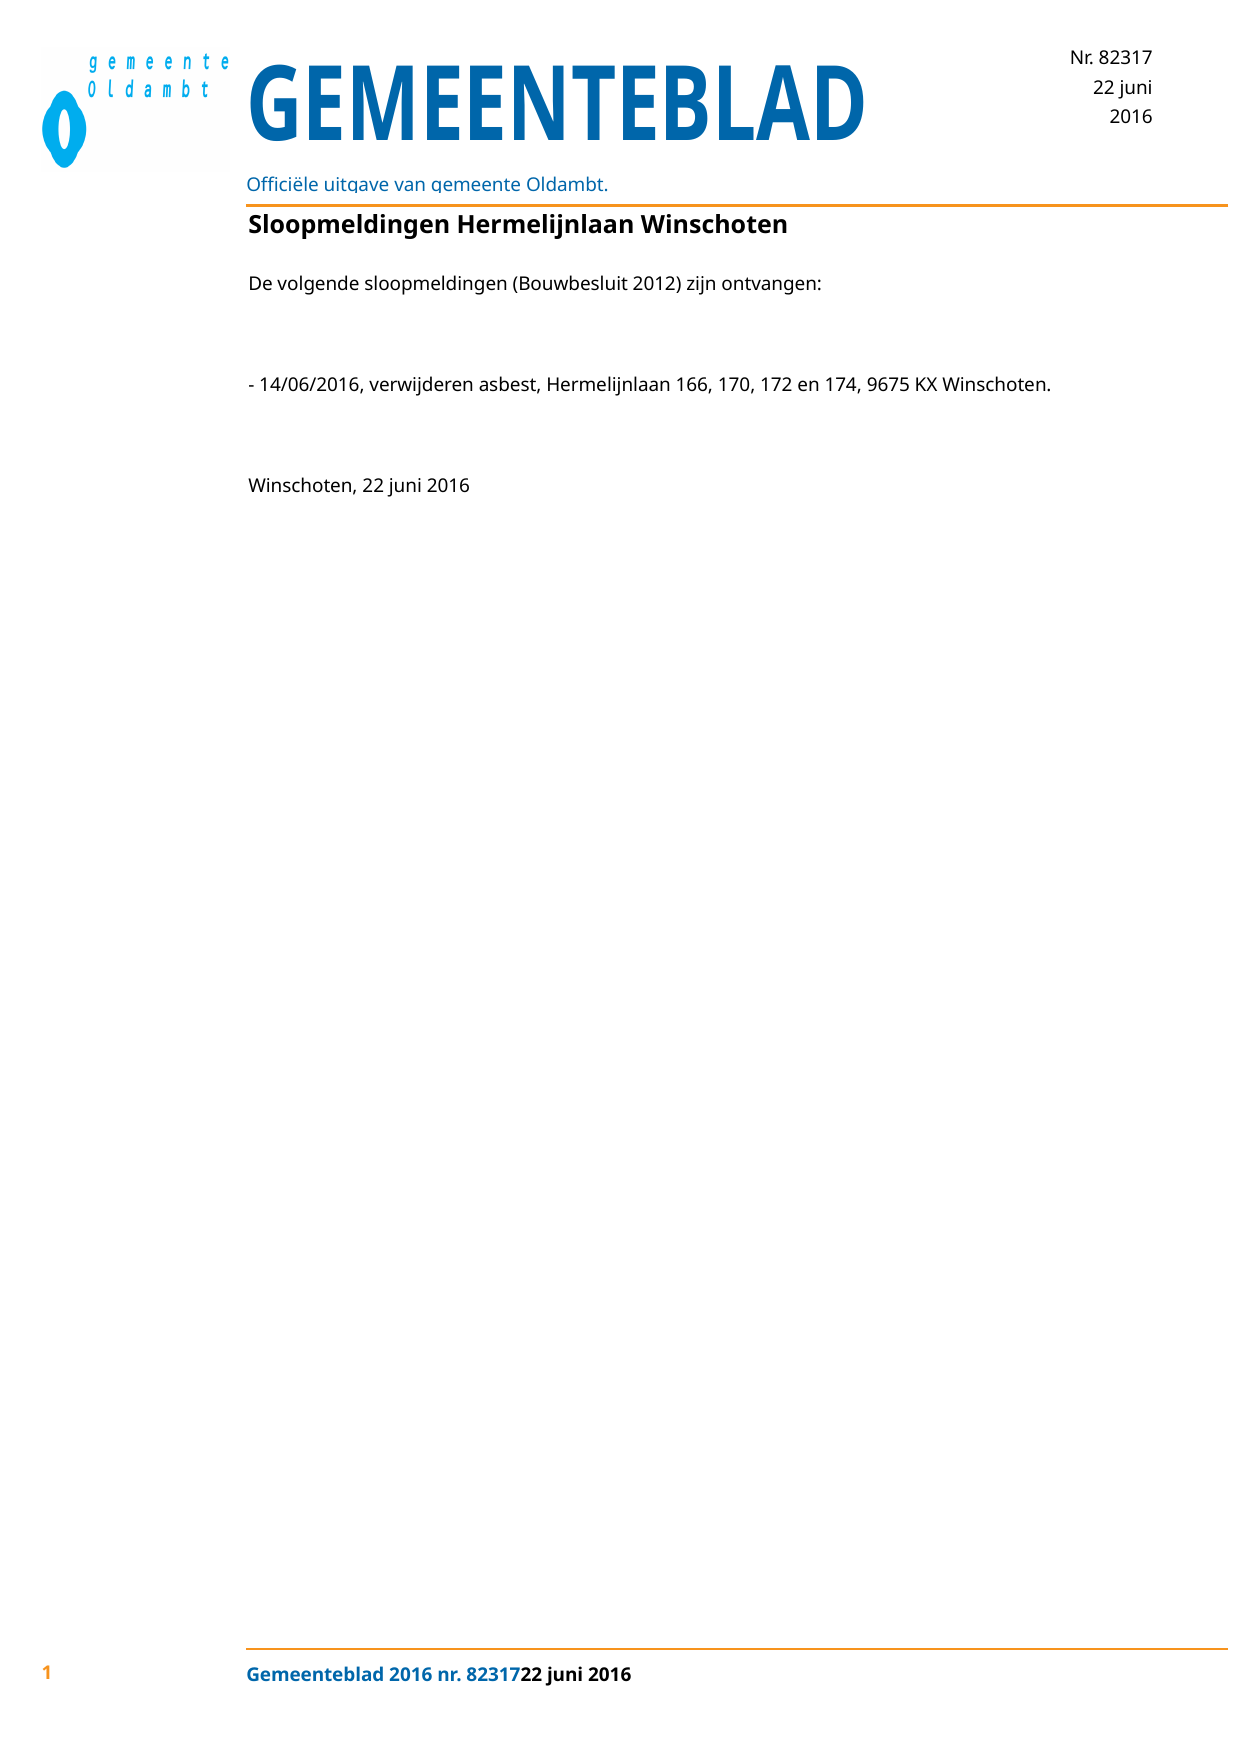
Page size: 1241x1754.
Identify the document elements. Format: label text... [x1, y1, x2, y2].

text Winschoten, 22 juni 2016 [248, 472, 1152, 498]
text - 14/06/2016, verwijderen asbest, Hermelijnlaan 166, 170, 172 en 174, 9675 KX Winschoten. [248, 371, 1152, 397]
picture [41, 47, 231, 172]
text De volgende sloopmeldingen (Bouwbesluit 2012) zijn ontvangen: [248, 270, 1152, 296]
text Sloopmeldingen Hermelijnlaan Winschoten [248, 207, 1152, 241]
